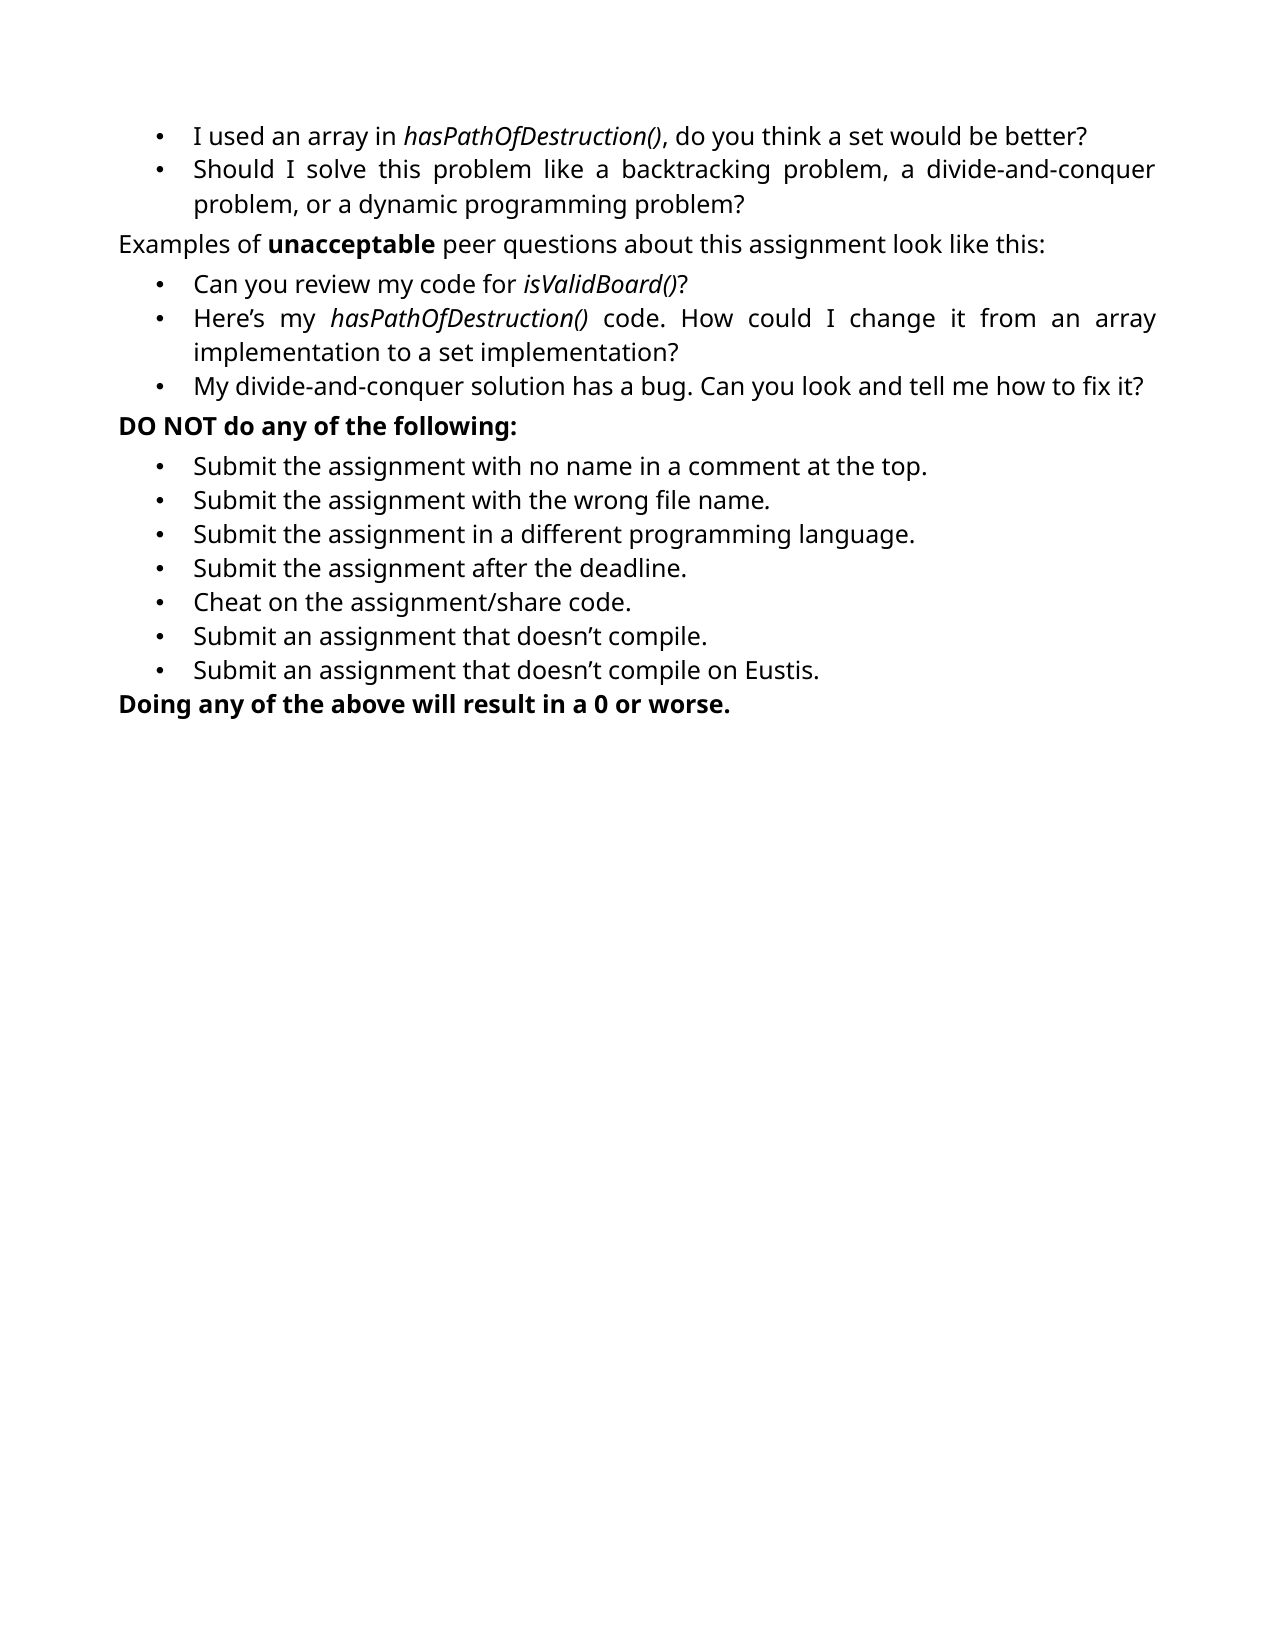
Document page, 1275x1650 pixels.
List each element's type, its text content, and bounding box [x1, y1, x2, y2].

list I used an array in hasPathOfDestruction(), do you think a set would be better? [156, 118, 1157, 152]
text Examples of unacceptable peer questions about this assignment look like this: [118, 226, 1157, 260]
list Submit the assignment in a different programming language. [156, 517, 1157, 551]
list Submit an assignment that doesn’t compile on Eustis. [156, 653, 1157, 687]
text DO NOT do any of the following: [118, 408, 1157, 442]
list Should I solve this problem like a backtracking problem, a divide-and-conquer problem, or a dynamic programming problem? [156, 152, 1157, 220]
list Submit the assignment with the wrong file name. [156, 482, 1157, 517]
list Cheat on the assignment/share code. [156, 585, 1157, 619]
list My divide-and-conquer solution has a bug. Can you look and tell me how to fix it? [156, 368, 1157, 402]
list Submit the assignment with no name in a comment at the top. [156, 448, 1157, 482]
list Can you review my code for isValidBoard()? [156, 266, 1157, 300]
list Submit the assignment after the deadline. [156, 551, 1157, 585]
text Doing any of the above will result in a 0 or worse. [118, 687, 1157, 721]
list Here’s my hasPathOfDestruction() code. How could I change it from an array implementation to a set implementation? [156, 300, 1157, 368]
list Submit an assignment that doesn’t compile. [156, 619, 1157, 653]
